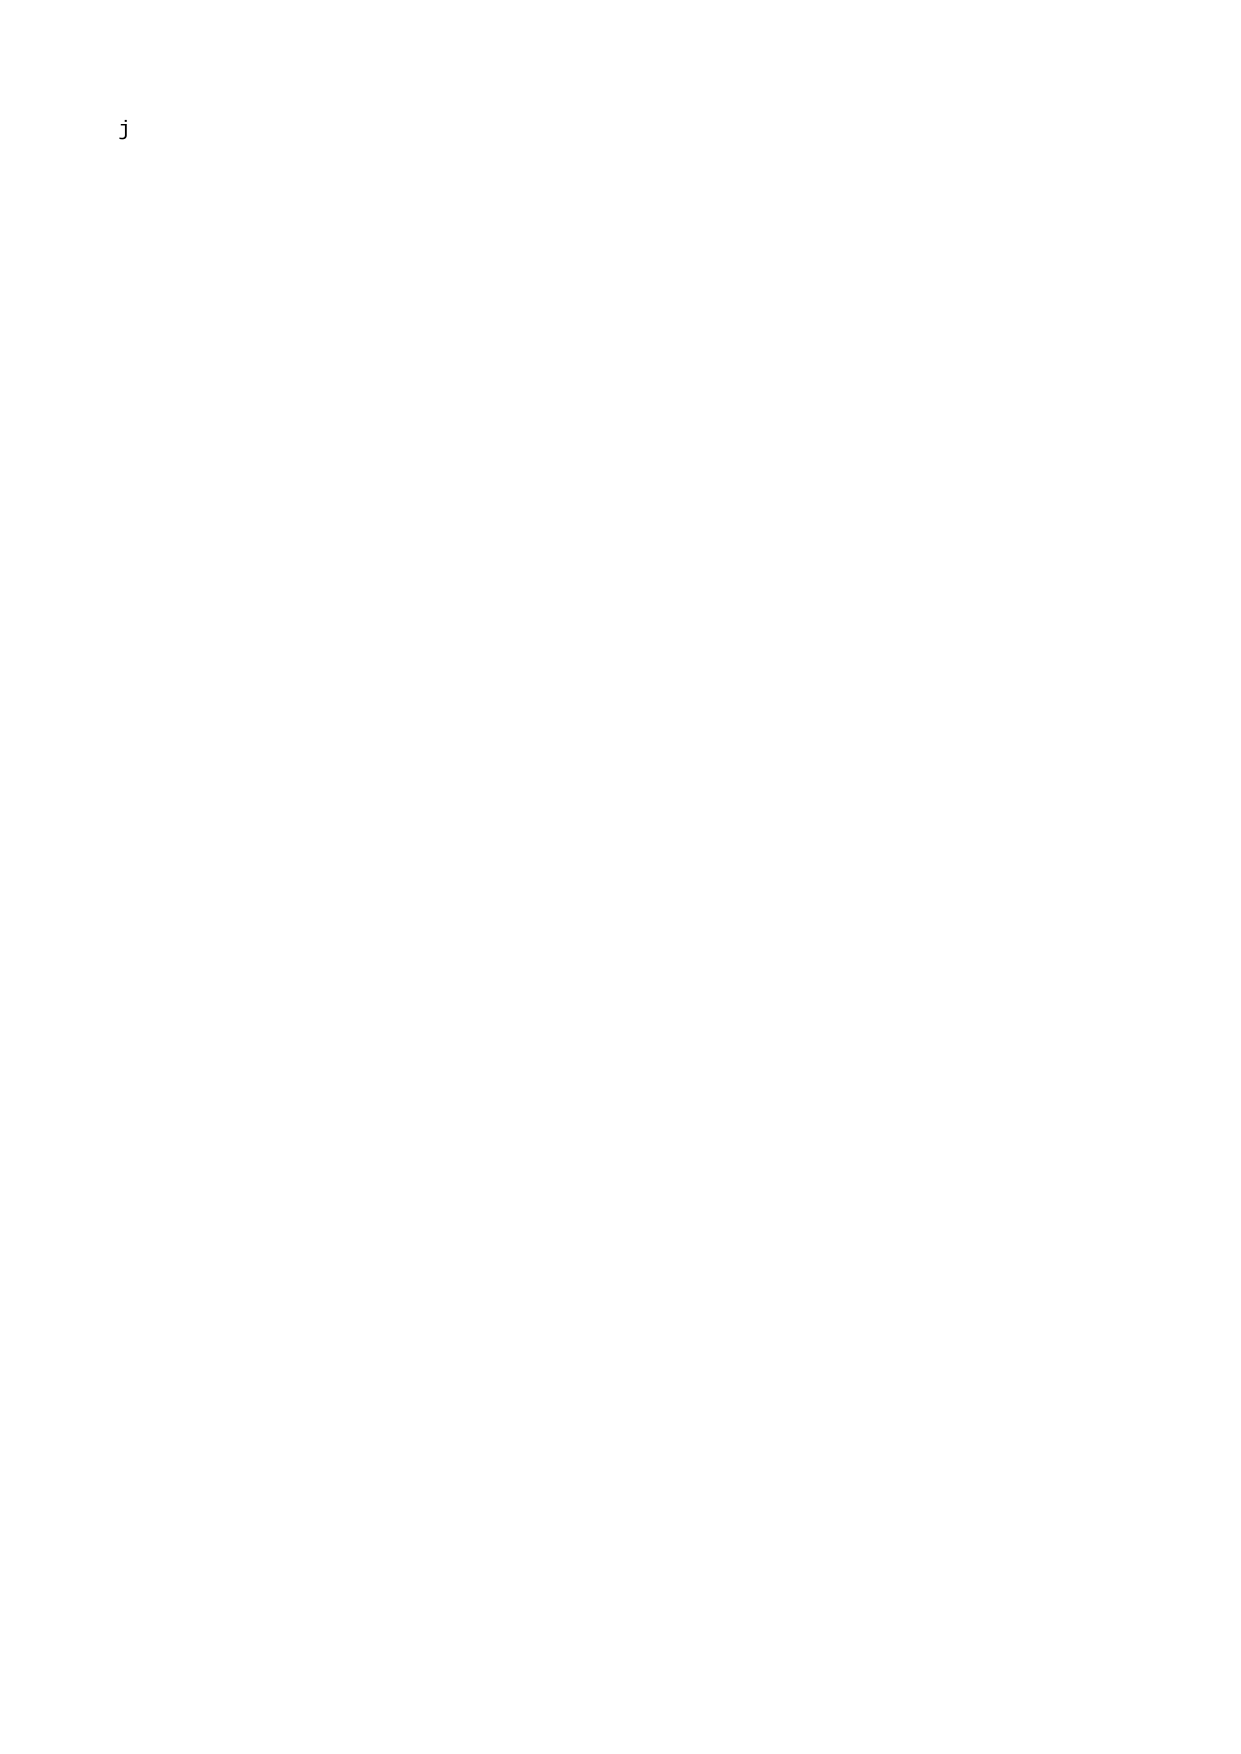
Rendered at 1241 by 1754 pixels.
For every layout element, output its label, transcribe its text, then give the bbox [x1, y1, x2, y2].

text j [118, 118, 1122, 142]
